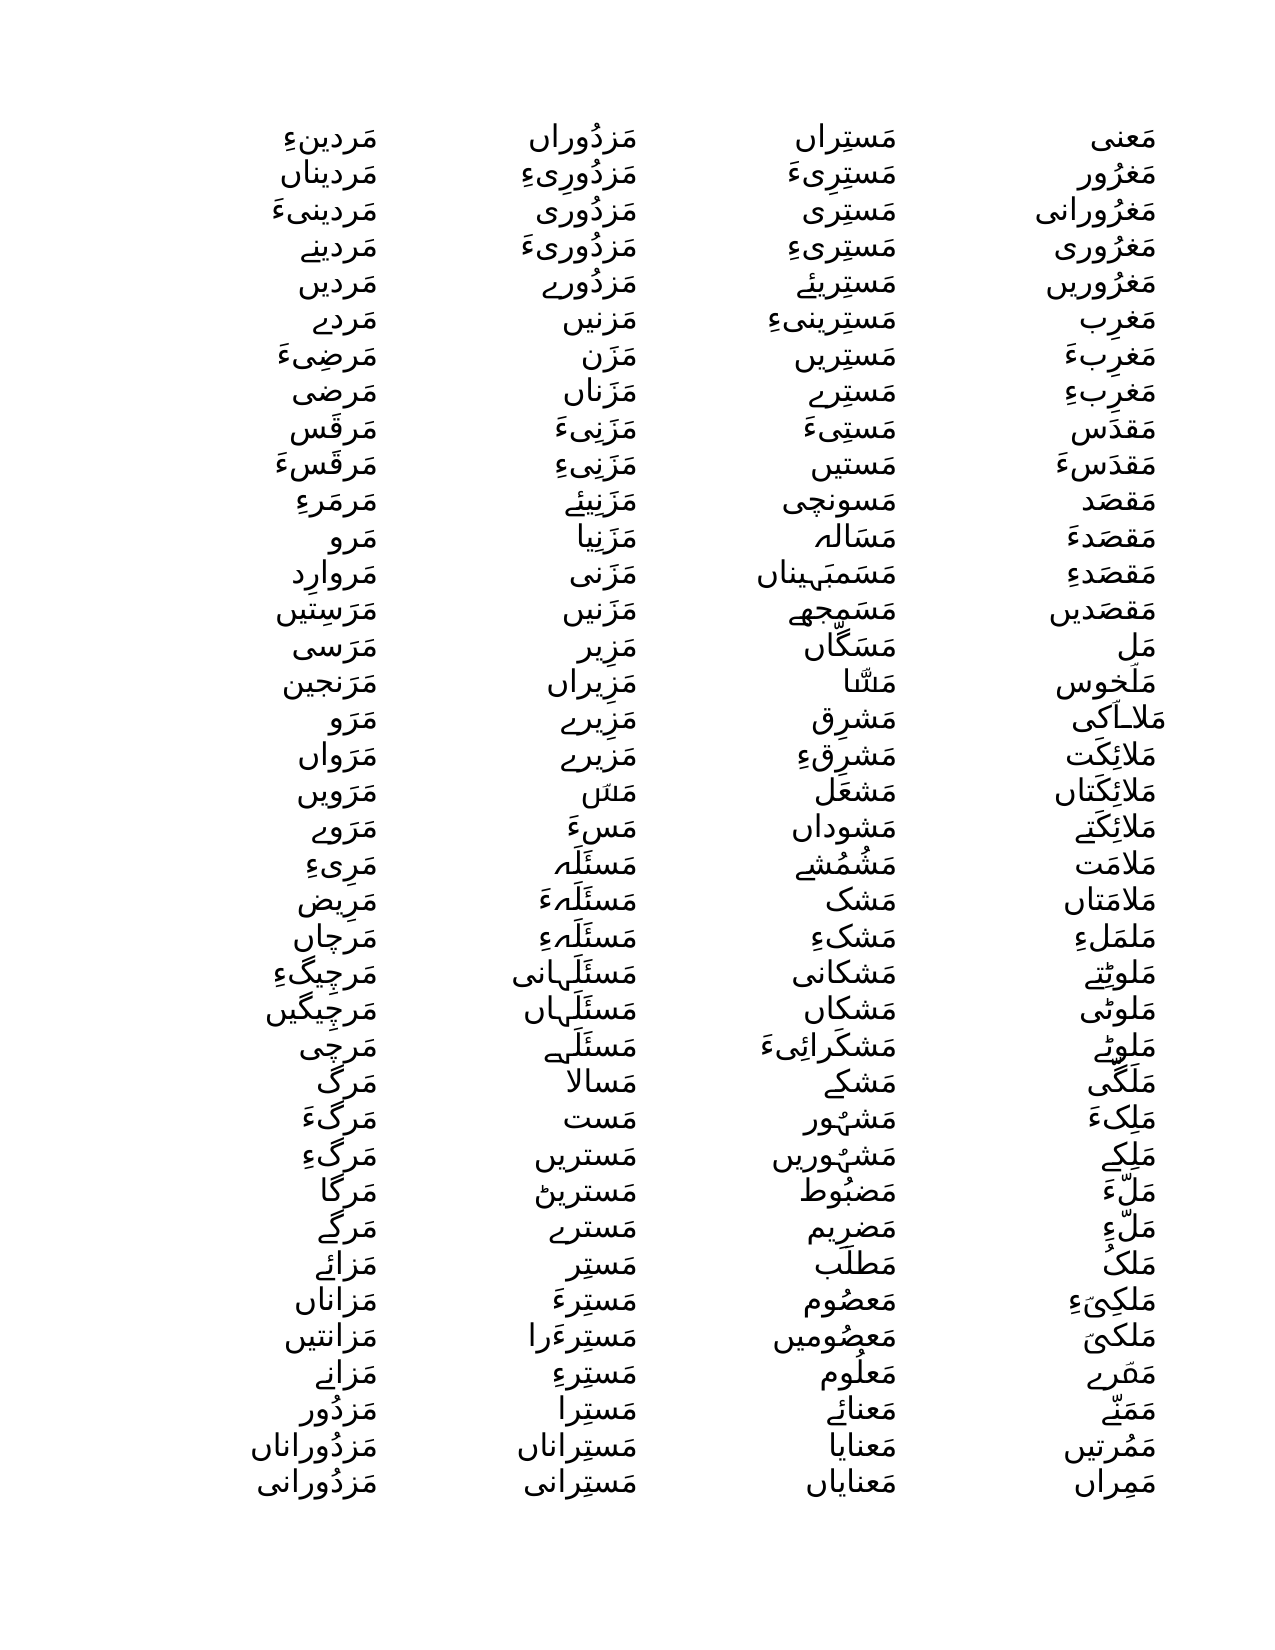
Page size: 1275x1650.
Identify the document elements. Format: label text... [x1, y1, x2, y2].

text مَزَنِیءَ [378, 409, 637, 445]
text مَستِیءَ [637, 409, 897, 445]
text مَستِرءَ [378, 1281, 637, 1318]
text مَزانتیں [118, 1318, 378, 1354]
text مَغرِب [897, 300, 1157, 336]
text مَمِراں [897, 1463, 1157, 1499]
text مَلِکے [897, 1136, 1157, 1172]
text مَشہُور [637, 1100, 897, 1136]
text مَزِیرے [378, 700, 637, 736]
text مَرقَسءَ [118, 445, 378, 482]
text مَمُرتیں [897, 1427, 1157, 1463]
text مَلکُ [897, 1245, 1157, 1281]
text مَرضی [118, 373, 378, 409]
text مَستِرءَ​را [378, 1318, 637, 1354]
text مَلامَت [897, 845, 1157, 882]
text مَزیرے [378, 736, 637, 772]
text مَستِریئے [637, 263, 897, 300]
text مَزَنِیءِ [378, 445, 637, 482]
text مَرضِیءَ [118, 336, 378, 373]
text مَستِری [637, 191, 897, 227]
text مَسالا [378, 1063, 637, 1100]
text مَلائِکَت [897, 736, 1157, 772]
text مَسونچی [637, 482, 897, 518]
text مَسَالہ [637, 518, 897, 554]
text مَلکیؔ [897, 1318, 1157, 1354]
text مَزَنِیا [378, 518, 637, 554]
text مَرچِیگءِ [118, 954, 378, 991]
text مَستِریءِ [637, 227, 897, 263]
text مَل [897, 627, 1157, 663]
text مَغرِبءِ [897, 373, 1157, 409]
text مَزانے [118, 1354, 378, 1391]
text مَرَواں [118, 736, 378, 772]
text مَسَگّاں [637, 627, 897, 663]
text مَرَوے [118, 809, 378, 845]
text مَستِرِیءَ [637, 154, 897, 191]
text مَلائِکَتے [897, 809, 1157, 845]
text مَسؔ [378, 772, 637, 809]
text مَلوٹی [897, 991, 1157, 1027]
text مَرمَرءِ [118, 482, 378, 518]
text مَزدُورانی [118, 1463, 378, 1499]
text مَزدُور [118, 1391, 378, 1427]
text مَستریڻ [378, 1172, 637, 1209]
text مَستیں [637, 445, 897, 482]
text مَزَناں [378, 373, 637, 409]
text مَعصُومیں [637, 1318, 897, 1354]
text مَرچاں [118, 918, 378, 954]
text مَزدُورِیءِ [378, 154, 637, 191]
text مَزاناں [118, 1281, 378, 1318]
text مَرَسِتیں [118, 591, 378, 627]
text مَشکءِ [637, 918, 897, 954]
text مَرِیءِ [118, 845, 378, 882]
text مَعصُوم [637, 1281, 897, 1318]
text مَقصَدءِ [897, 554, 1157, 591]
text مَغرُوریں [897, 263, 1157, 300]
text مَسءَ [378, 809, 637, 845]
text مَعنائے [637, 1391, 897, 1427]
text مَغرِبءَ [897, 336, 1157, 373]
text مَمؔرے [897, 1354, 1157, 1391]
text مَضبُوط [637, 1172, 897, 1209]
text مَقصَدءَ [897, 518, 1157, 554]
text مَرَویں [118, 772, 378, 809]
text مَقدَسءَ [897, 445, 1157, 482]
text مَغرُور [897, 154, 1157, 191]
text مَسترے [378, 1209, 637, 1245]
text مَشرِقءِ [637, 736, 897, 772]
text مَزدُوراناں [118, 1427, 378, 1463]
text مَستِرانی [378, 1463, 637, 1499]
text مَشرِق [637, 700, 897, 736]
text مَقصَدیں [897, 591, 1157, 627]
text مَزدُورے [378, 263, 637, 300]
text مَستِرا [378, 1391, 637, 1427]
text مَعنی [897, 118, 1157, 154]
text مَسئَلَہءَ [378, 882, 637, 918]
text مَزنیں [378, 300, 637, 336]
text مَزَنِیئے [378, 482, 637, 518]
text مَزَنی [378, 554, 637, 591]
text مَزَن [378, 336, 637, 373]
text مَسئَلَہءِ [378, 918, 637, 954]
text مَقصَد [897, 482, 1157, 518]
text مَستِراناں [378, 1427, 637, 1463]
text مَمَنّے [897, 1391, 1157, 1427]
text مَسئَلَہاں [378, 991, 637, 1027]
text مَسّؔا [637, 663, 897, 700]
text مَلامَتاں [897, 882, 1157, 918]
text مَستریں [378, 1136, 637, 1172]
text مَستِراں [637, 118, 897, 154]
text مَلوٹے [897, 1027, 1157, 1063]
text مَشکے [637, 1063, 897, 1100]
text مَلکِیؔءِ [897, 1281, 1157, 1318]
text مَزدُوریءَ [378, 227, 637, 263]
text مَستِر [378, 1245, 637, 1281]
text مَشکاں [637, 991, 897, 1027]
text مَعنایاں [637, 1463, 897, 1499]
text مَلاؔکی [897, 700, 1157, 736]
text مَسئَلَہ [378, 845, 637, 882]
text مَردیں [118, 263, 378, 300]
text مَلّءَ [897, 1172, 1157, 1209]
text مَلِکءَ [897, 1100, 1157, 1136]
text مَرَنجین [118, 663, 378, 700]
text مَلؔخوس [897, 663, 1157, 700]
text مَرقَس [118, 409, 378, 445]
text مَلَگّی [897, 1063, 1157, 1100]
text مَقدَس [897, 409, 1157, 445]
text مَعنایا [637, 1427, 897, 1463]
text مَشہُوریں [637, 1136, 897, 1172]
text مَزدُوری [378, 191, 637, 227]
text مَشعَل [637, 772, 897, 809]
text مَلمَلءِ [897, 918, 1157, 954]
text مَستِرءِ [378, 1354, 637, 1391]
text مَسئَلَہے [378, 1027, 637, 1063]
text مَرگ [118, 1063, 378, 1100]
text مَشکانی [637, 954, 897, 991]
text مَرچِیگیں [118, 991, 378, 1027]
text مَلّءِ [897, 1209, 1157, 1245]
text مَلوٹِتے [897, 954, 1157, 991]
text مَغرُورانی [897, 191, 1157, 227]
text مَسَمجھے [637, 591, 897, 627]
text مَرگے [118, 1209, 378, 1245]
text مَشکَرائِیءَ [637, 1027, 897, 1063]
text مَردیناں [118, 154, 378, 191]
text مَزَنیں [378, 591, 637, 627]
text مَردے [118, 300, 378, 336]
text مَزائے [118, 1245, 378, 1281]
text مَرچی [118, 1027, 378, 1063]
text مَرَسی [118, 627, 378, 663]
text مَرَو [118, 700, 378, 736]
text مَستِرے [637, 373, 897, 409]
text مَزِیر [378, 627, 637, 663]
text مَزدُوراں [378, 118, 637, 154]
text مَشوداں [637, 809, 897, 845]
text مَسَمبَہیناں [637, 554, 897, 591]
text مَسئَلَہانی [378, 954, 637, 991]
text مَغرُوری [897, 227, 1157, 263]
text مَشک [637, 882, 897, 918]
text مَزِیراں [378, 663, 637, 700]
text مَست [378, 1100, 637, 1136]
text مَردینءِ [118, 118, 378, 154]
text مَرگءَ [118, 1100, 378, 1136]
text مَرگا [118, 1172, 378, 1209]
text مَردینے [118, 227, 378, 263]
text مَعلُوم [637, 1354, 897, 1391]
text مَرو [118, 518, 378, 554]
text مَلائِکَتاں [897, 772, 1157, 809]
text مَردینیءَ [118, 191, 378, 227]
text مَستِریں [637, 336, 897, 373]
text مَطلَب [637, 1245, 897, 1281]
text مَستِرینیءِ [637, 300, 897, 336]
text مَشُمُشے [637, 845, 897, 882]
text مَضرِیم [637, 1209, 897, 1245]
text مَرگءِ [118, 1136, 378, 1172]
text مَروارِد [118, 554, 378, 591]
text مَرِیض [118, 882, 378, 918]
